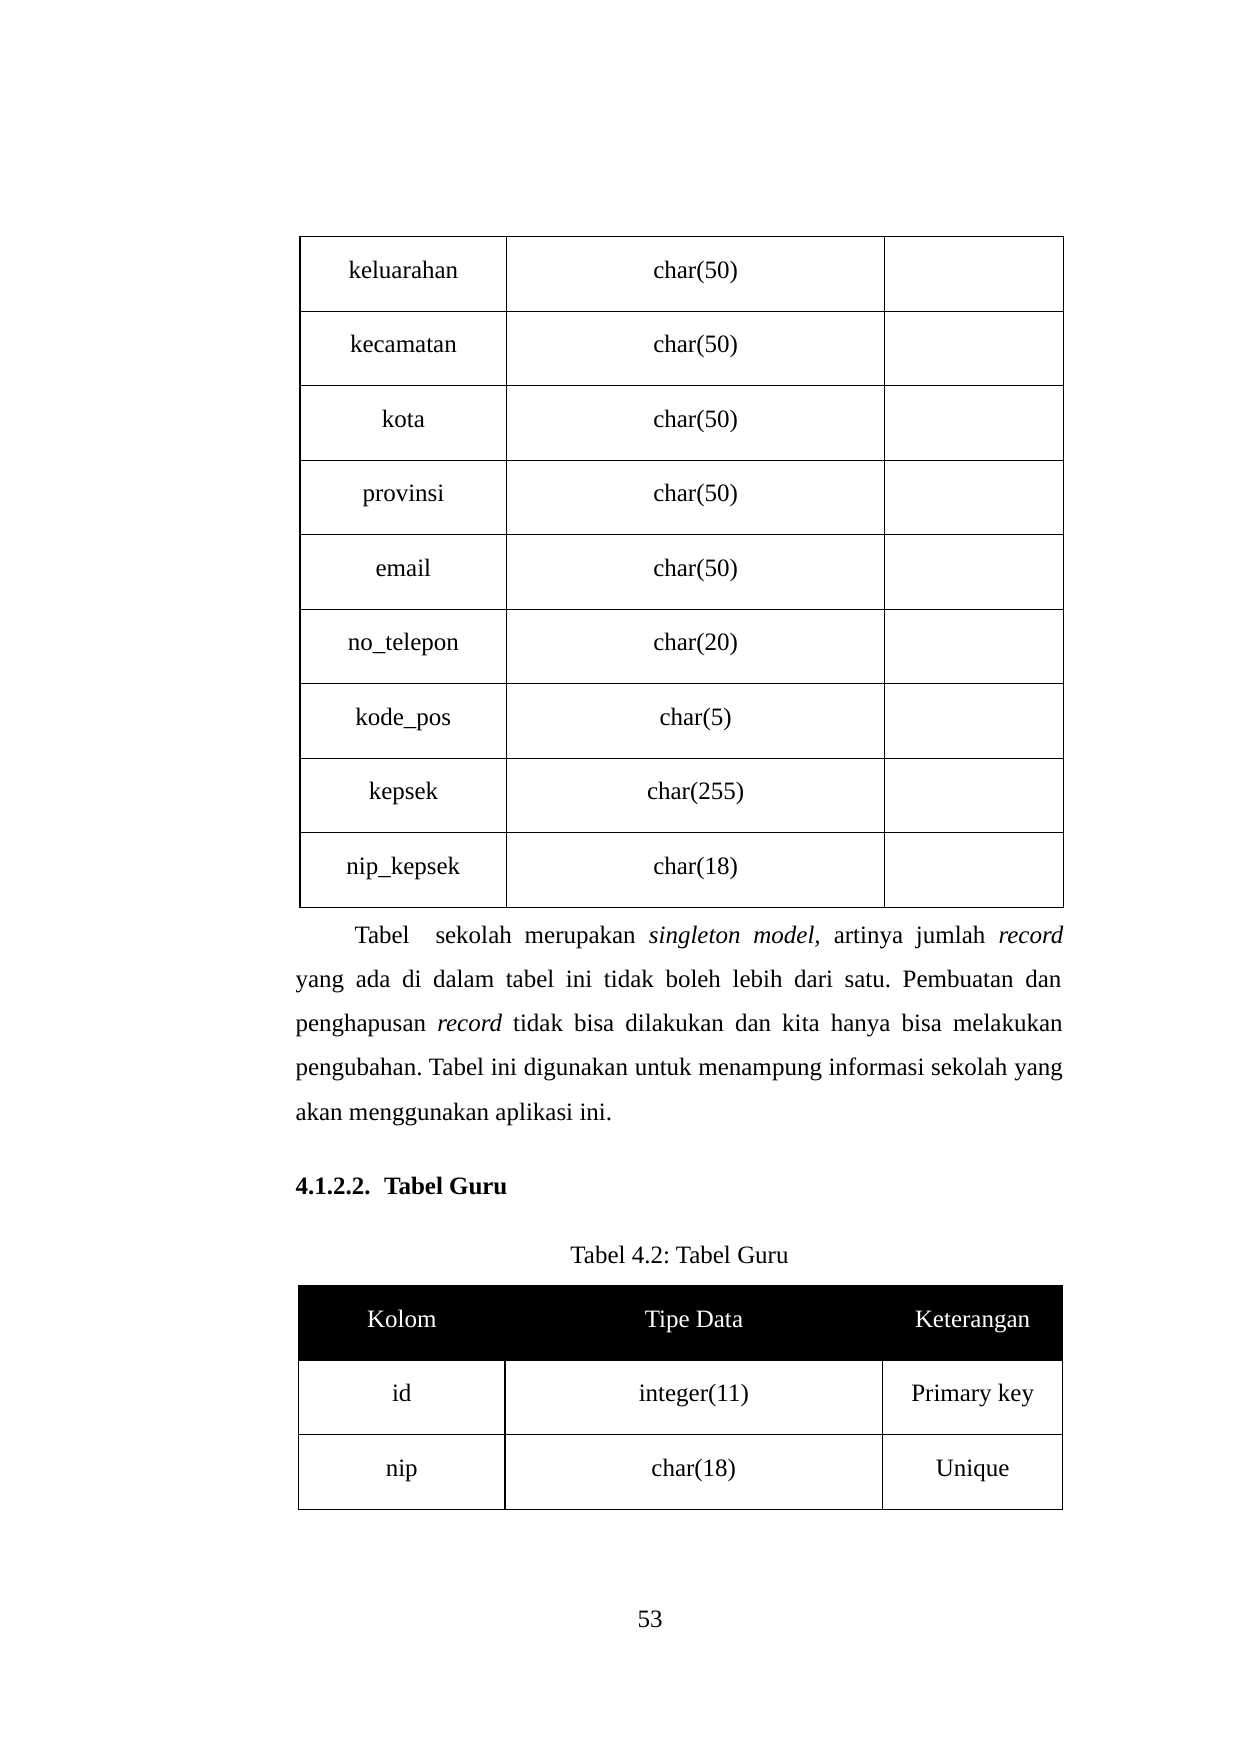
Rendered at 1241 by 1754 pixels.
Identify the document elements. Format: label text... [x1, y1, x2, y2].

table_cell char(5) [507, 684, 884, 758]
table_cell char(50) [507, 535, 884, 609]
table_cell Primary key [883, 1361, 1062, 1434]
table_header Keterangan [883, 1286, 1062, 1360]
table_cell nip [299, 1435, 504, 1509]
table_cell char(50) [507, 237, 884, 311]
table_cell char(50) [507, 386, 884, 460]
table_cell nip_kepsek [301, 833, 506, 907]
text Tabel 4.2: Tabel Guru [295, 1228, 1063, 1273]
table_cell char(18) [507, 833, 884, 907]
table_cell [885, 461, 1063, 534]
table_cell [885, 759, 1063, 832]
subtitle Tabel Guru [295, 1159, 1063, 1203]
table_cell id [299, 1361, 504, 1434]
table_cell [885, 312, 1063, 385]
table_cell kecamatan [301, 312, 506, 385]
table_cell kepsek [301, 759, 506, 832]
table_cell char(255) [507, 759, 884, 832]
table_header Tipe Data [506, 1286, 882, 1360]
table_cell kota [301, 386, 506, 460]
table_cell char(18) [506, 1435, 882, 1509]
table_cell char(50) [507, 461, 884, 534]
table_cell no_telepon [301, 610, 506, 683]
table_cell [885, 237, 1063, 311]
table_cell [885, 386, 1063, 460]
table_header Kolom [299, 1286, 504, 1360]
table_cell char(50) [507, 312, 884, 385]
table_cell kode_pos [301, 684, 506, 758]
table_cell integer(11) [506, 1361, 882, 1434]
table_cell [885, 684, 1063, 758]
list Tabel sekolah merupakan singleton model, artinya jumlah record yang ada di dalam tabel ini tidak boleh lebih dari satu. Pembuatan dan penghapusan record tidak bisa dilakukan dan kita hanya bisa melakukan pengubahan. Tabel ini digunakan untuk menampung informasi sekolah yang akan menggunakan aplikasi ini. [295, 908, 1063, 1129]
table_cell [885, 610, 1063, 683]
table_cell [885, 833, 1063, 907]
table_cell Unique [883, 1435, 1062, 1509]
table_cell [885, 535, 1063, 609]
table_cell email [301, 535, 506, 609]
table_cell provinsi [301, 461, 506, 534]
table_cell keluarahan [301, 237, 506, 311]
table_cell char(20) [507, 610, 884, 683]
